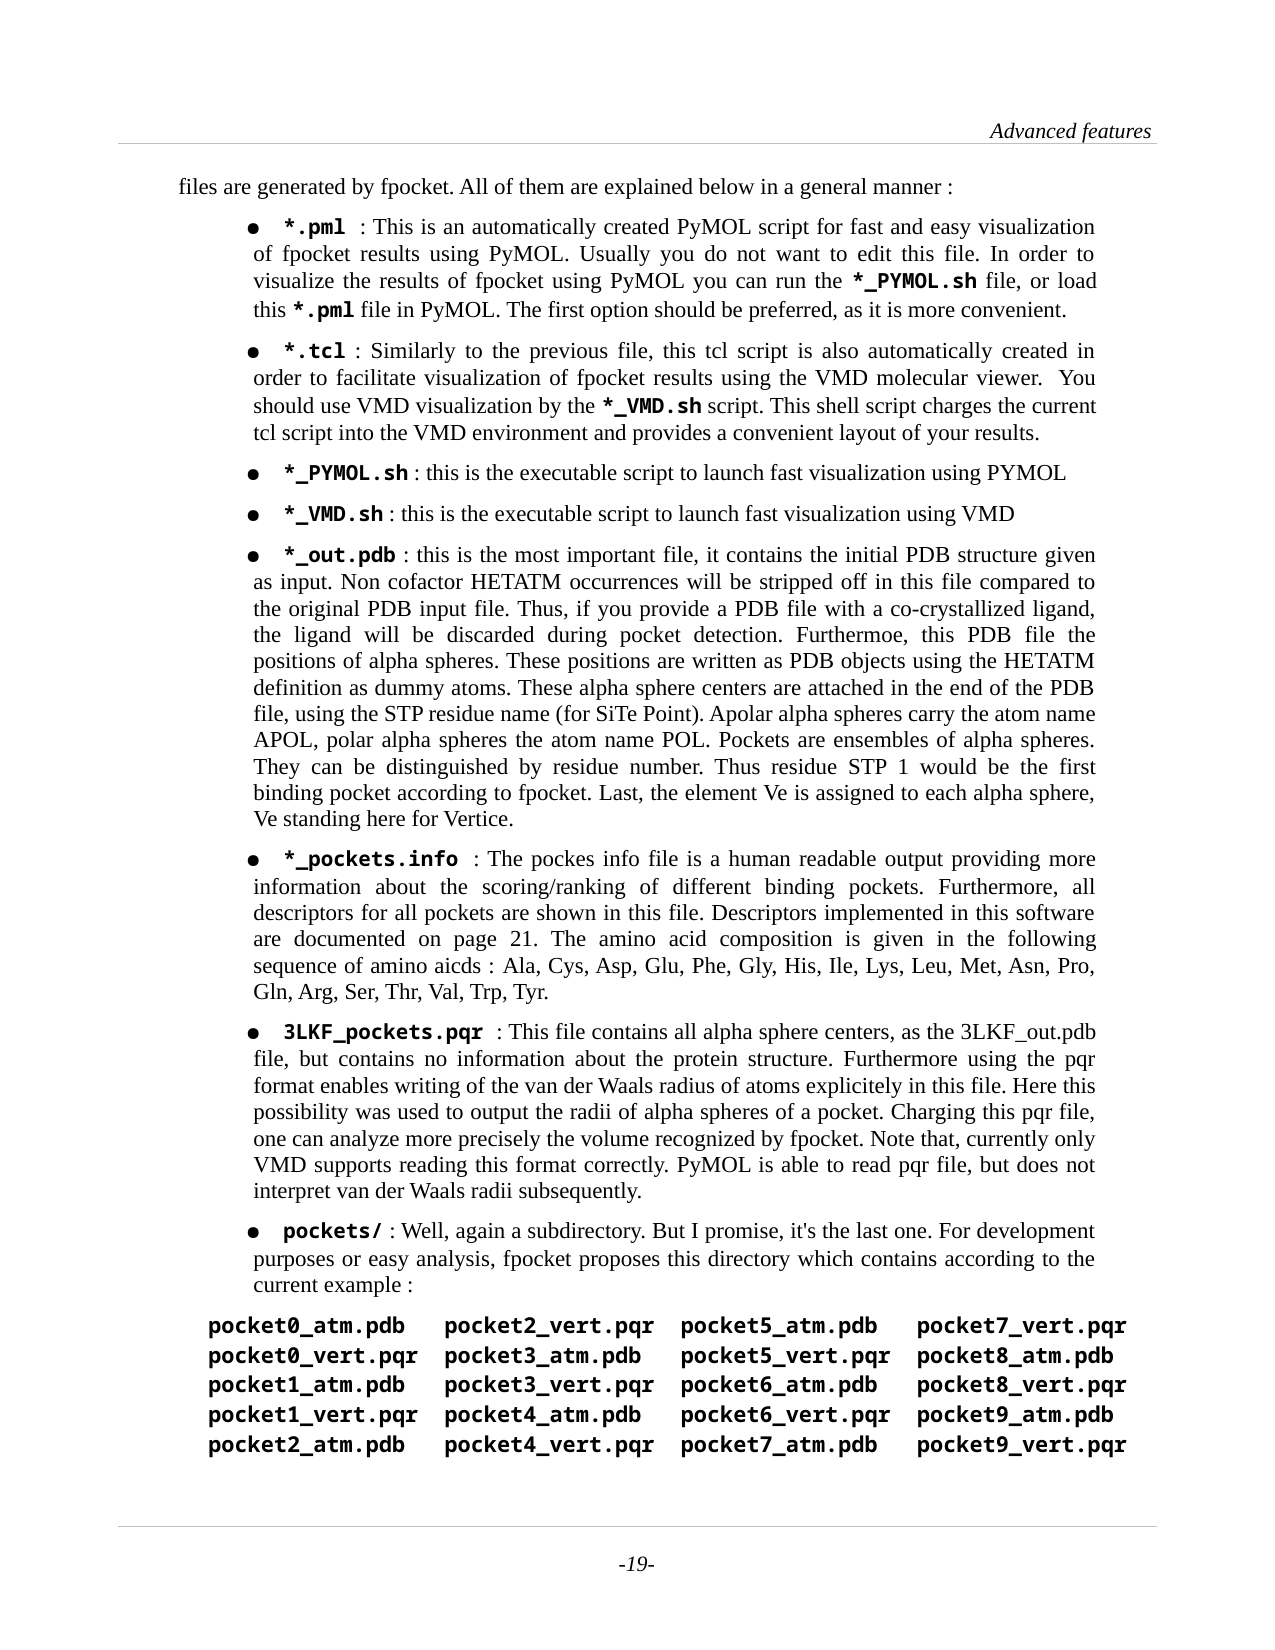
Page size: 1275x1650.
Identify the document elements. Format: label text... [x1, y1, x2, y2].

list *.pml : This is an automatically created PyMOL script for fast and easy visualization of fpocket results using PyMOL. Usually you do not want to edit this file. In order to visualize the results of fpocket using PyMOL you can run the *_PYMOL.sh file, or load this *.pml file in PyMOL. The first option should be preferred, as it is more convenient. [216, 212, 1097, 323]
text pocket1_vert.pqr pocket4_atm.pdb pocket6_vert.pqr pocket9_atm.pdb [208, 1399, 1157, 1429]
text pocket1_atm.pdb pocket3_vert.pqr pocket6_atm.pdb pocket8_vert.pqr [208, 1369, 1157, 1399]
list *_VMD.sh : this is the executable script to launch fast visualization using VMD [216, 499, 1097, 527]
list *_out.pdb : this is the most important file, it contains the initial PDB structure given as input. Non cofactor HETATM occurrences will be stripped off in this file compared to the original PDB input file. Thus, if you provide a PDB file with a co-crystallized ligand, the ligand will be discarded during pocket detection. Furthermoe, this PDB file the positions of alpha spheres. These positions are written as PDB objects using the HETATM definition as dummy atoms. These alpha sphere centers are attached in the end of the PDB file, using the STP residue name (for SiTe Point). Apolar alpha spheres carry the atom name APOL, polar alpha spheres the atom name POL. Pockets are ensembles of alpha spheres. They can be distinguished by residue number. Thus residue STP 1 would be the first binding pocket according to fpocket. Last, the element Ve is assigned to each alpha sphere, Ve standing here for Vertice. [216, 540, 1097, 832]
list *_PYMOL.sh : this is the executable script to launch fast visualization using PYMOL [216, 458, 1097, 486]
list *_pockets.info : The pockes info file is a human readable output providing more information about the scoring/ranking of different binding pockets. Furthermore, all descriptors for all pockets are shown in this file. Descriptors implemented in this software are documented on page 21. The amino acid composition is given in the following sequence of amino aicds : Ala, Cys, Asp, Glu, Phe, Gly, His, Ile, Lys, Leu, Met, Asn, Pro, Gln, Arg, Ser, Thr, Val, Trp, Tyr. [216, 844, 1097, 1004]
text pocket0_atm.pdb pocket2_vert.pqr pocket5_atm.pdb pocket7_vert.pqr [208, 1310, 1157, 1339]
list 3LKF_pockets.pqr : This file contains all alpha sphere centers, as the 3LKF_out.pdb file, but contains no information about the protein structure. Furthermore using the pqr format enables writing of the van der Waals radius of atoms explicitely in this file. Here this possibility was used to output the radii of alpha spheres of a pocket. Charging this pqr file, one can analyze more precisely the volume recognized by fpocket. Note that, currently only VMD supports reading this format correctly. PyMOL is able to read pqr file, but does not interpret van der Waals radii subsequently. [216, 1017, 1097, 1204]
text pocket0_vert.pqr pocket3_atm.pdb pocket5_vert.pqr pocket8_atm.pdb [208, 1339, 1157, 1369]
text files are generated by fpocket. All of them are explained below in a general manner : [178, 173, 1097, 199]
list pockets/ : Well, again a subdirectory. But I promise, it's the last one. For development purposes or easy analysis, fpocket proposes this directory which contains according to the current example : [216, 1216, 1097, 1297]
text pocket2_atm.pdb pocket4_vert.pqr pocket7_atm.pdb pocket9_vert.pqr [208, 1429, 1157, 1459]
list *.tcl : Similarly to the previous file, this tcl script is also automatically created in order to facilitate visualization of fpocket results using the VMD molecular viewer. You should use VMD visualization by the *_VMD.sh script. This shell script charges the current tcl script into the VMD environment and provides a convenient layout of your results. [216, 336, 1097, 446]
